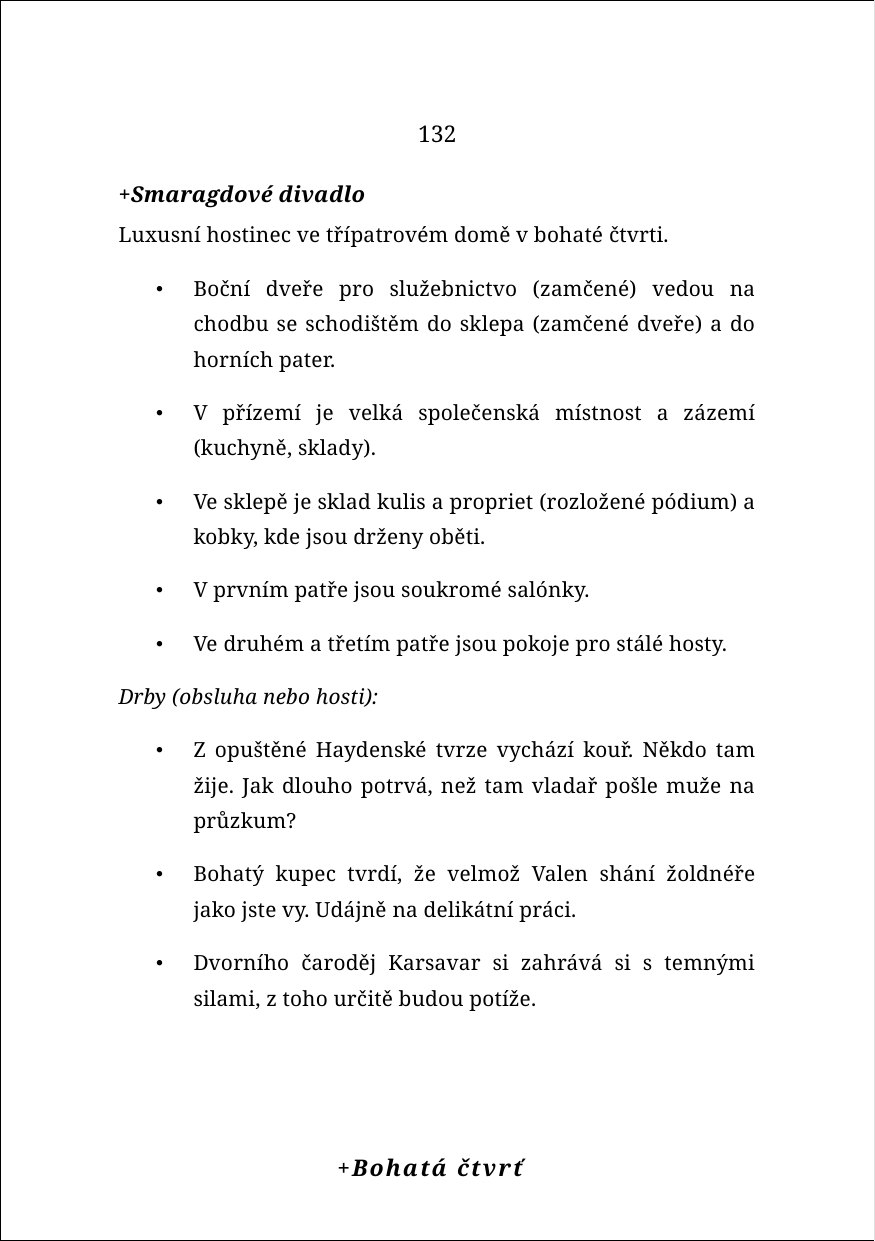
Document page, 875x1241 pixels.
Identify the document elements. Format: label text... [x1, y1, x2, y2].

list V prvním patře jsou soukromé salónky. [156, 576, 756, 604]
list Bohatý kupec tvrdí, že velmož Valen shání žoldnéře jako jste vy. Udájně na delikátní práci. [156, 859, 756, 923]
text Drby (obsluha nebo hosti): [118, 682, 756, 710]
list Ve druhém a třetím patře jsou pokoje pro stálé hosty. [156, 629, 756, 657]
list Ve sklepě je sklad kulis a propriet (rozložené pódium) a kobky, kde jsou drženy oběti. [156, 487, 756, 551]
text Luxusní hostinec ve třípatrovém domě v bohaté čtvrti. [118, 221, 756, 249]
list V přízemí je velká společenská místnost a zázemí (kuchyně, sklady). [156, 398, 756, 462]
subtitle +Smaragdové divadlo [118, 179, 756, 209]
list Z opuštěné Haydenské tvrze vychází kouř. Někdo tam žije. Jak dlouho potrvá, než tam vladař pošle muže na průzkum? [156, 735, 756, 835]
list Boční dveře pro služebnictvo (zamčené) vedou na chodbu se schodištěm do sklepa (zamčené dveře) a do horních pater. [156, 274, 756, 373]
list Dvorního čaroděj Karsavar si zahrává si s temnými silami, z toho určitě budou potíže. [156, 948, 756, 1012]
